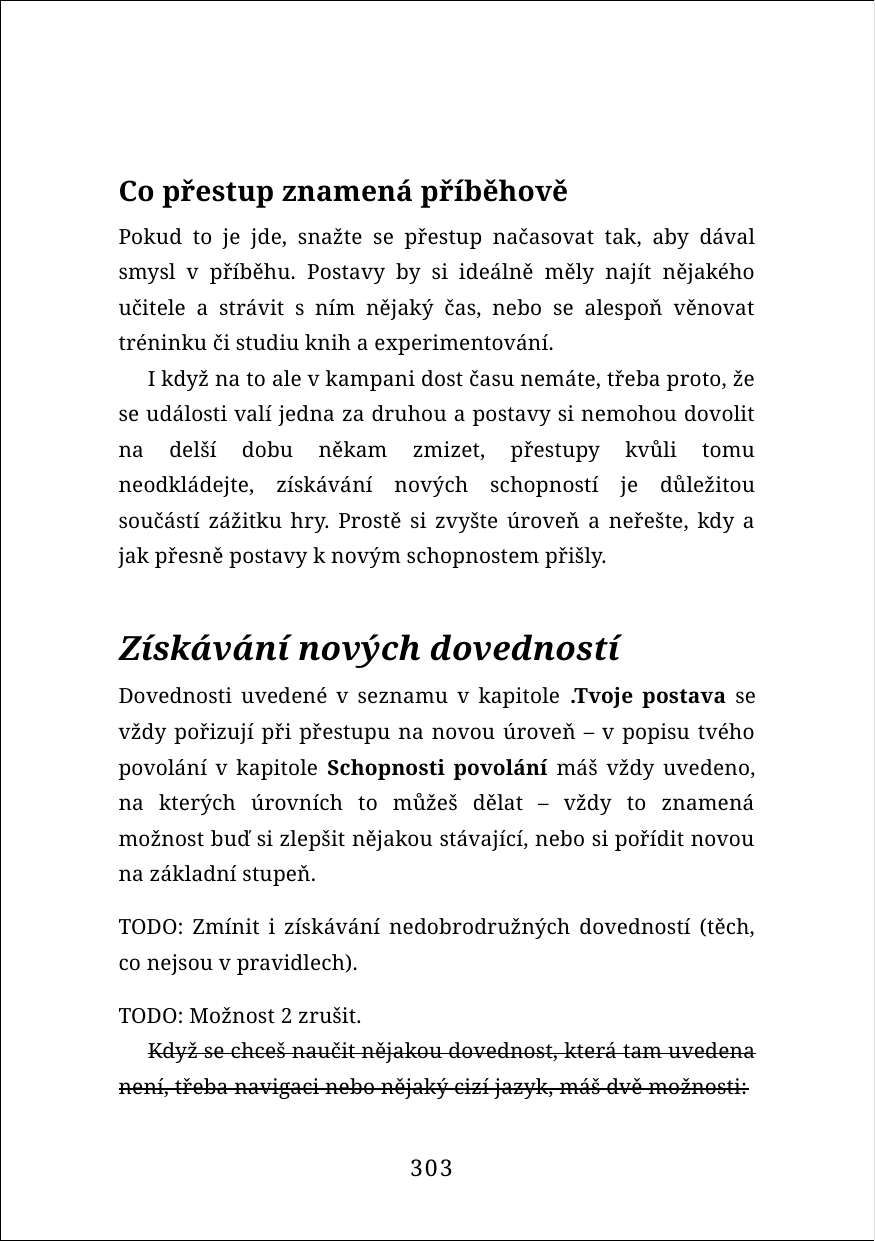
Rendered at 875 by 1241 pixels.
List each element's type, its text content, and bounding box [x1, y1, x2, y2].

text Pokud to je jde, snažte se přestup načasovat tak, aby dával smysl v příběhu. Postavy by si ideálně měly najít nějakého učitele a strávit s ním nějaký čas, nebo se alespoň věnovat tréninku či studiu knih a experimentování. I když na to ale v kampani dost času nemáte, třeba proto, že se události valí jedna za druhou a postavy si nemohou dovolit na delší dobu někam zmizet, přestupy kvůli tomu neodkládejte, získávání nových schopností je důležitou součástí zážitku hry. Prostě si zvyšte úroveň a neřešte, kdy a jak přesně postavy k novým schopnostem přišly. [118, 222, 756, 570]
subtitle Co přestup znamená příběhově [118, 172, 756, 210]
subtitle Získávání nových dovedností [118, 624, 756, 670]
text TODO: Zmínit i získávání nedobrodružných dovedností (těch, co nejsou v pravidlech). [118, 912, 756, 976]
text TODO: Možnost 2 zrušit. Když se chceš naučit nějakou dovednost, která tam uvedena není, třeba navigaci nebo nějaký cizí jazyk, máš dvě možnosti: [118, 1001, 756, 1101]
text Dovednosti uvedené v seznamu v kapitole .Tvoje postava se vždy pořizují při přestupu na novou úroveň – v popisu tvého povolání v kapitole Schopnosti povolání máš vždy uvedeno, na kterých úrovních to můžeš dělat – vždy to znamená možnost buď si zlepšit nějakou stávající, nebo si pořídit novou na základní stupeň. [118, 682, 756, 888]
